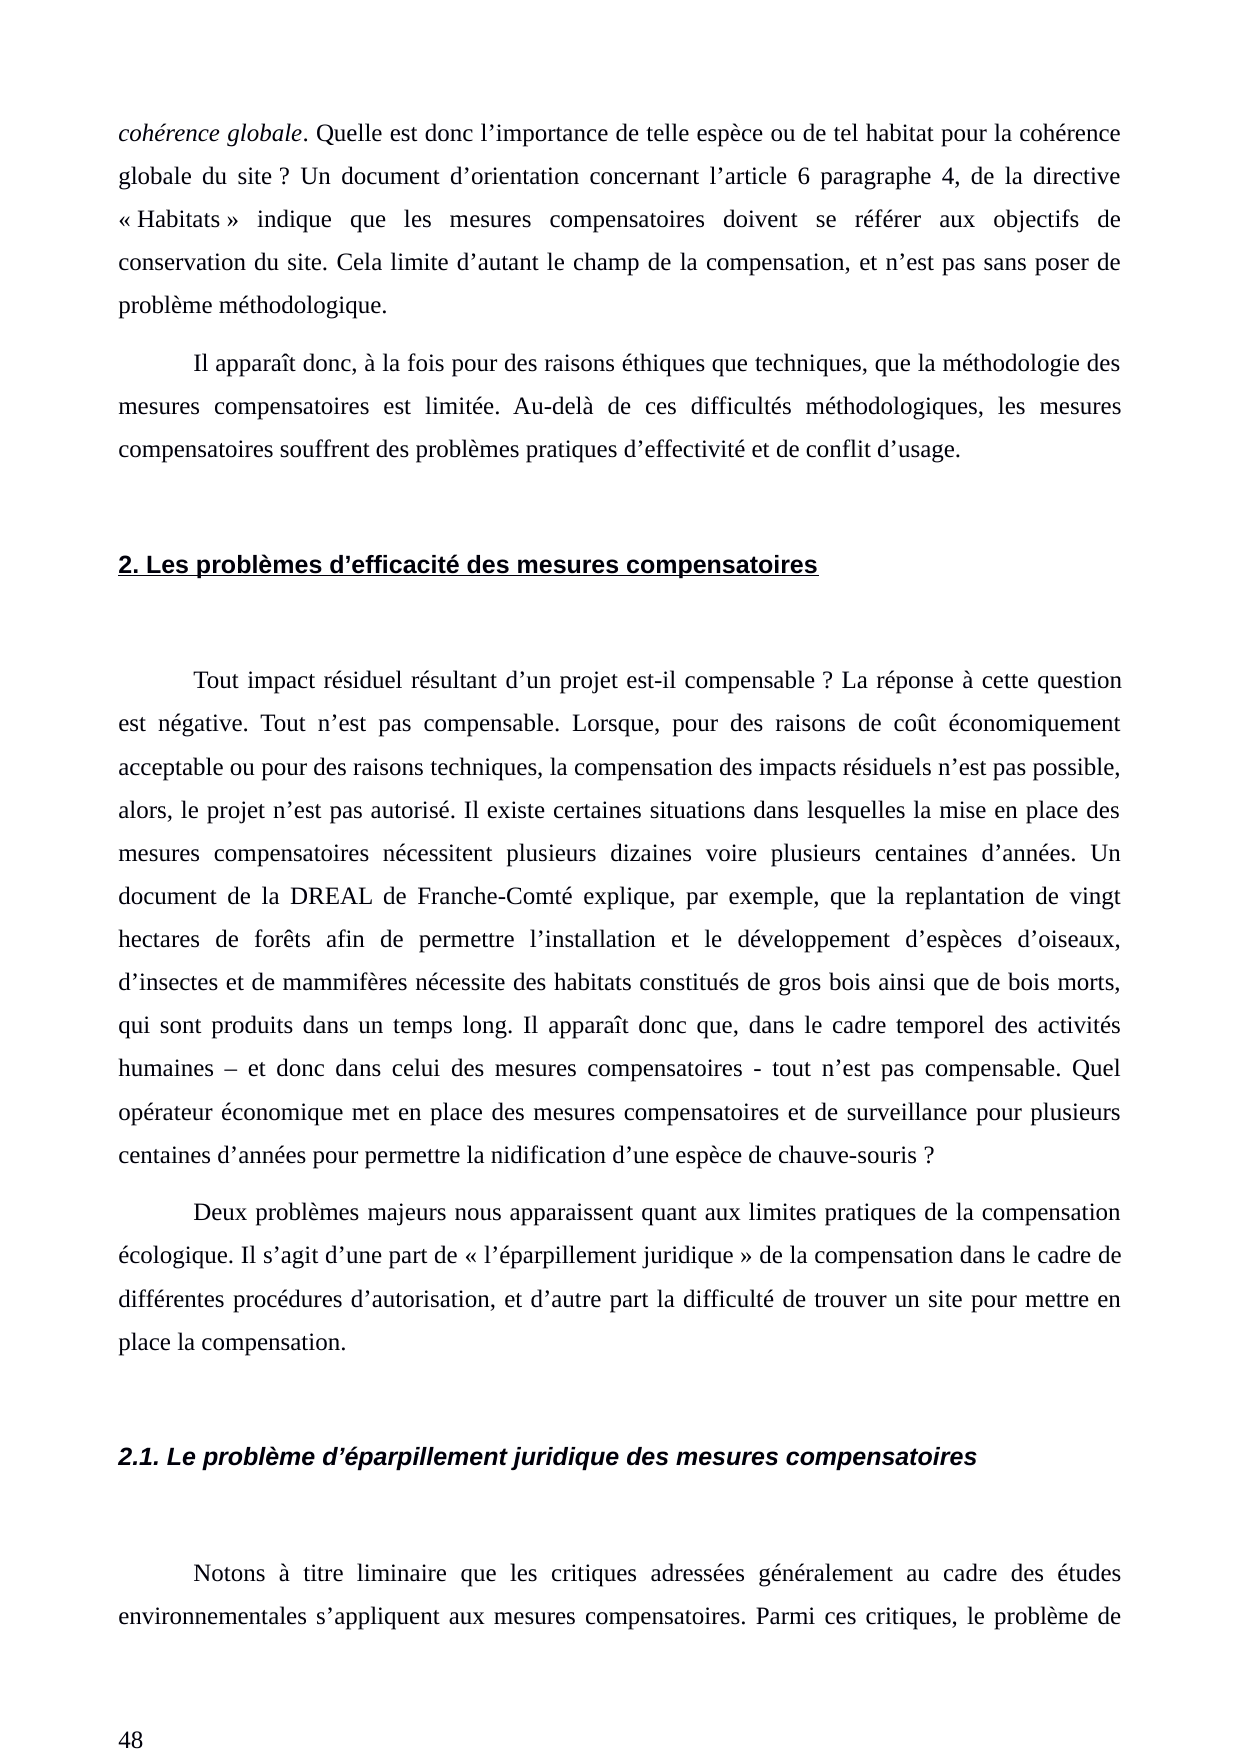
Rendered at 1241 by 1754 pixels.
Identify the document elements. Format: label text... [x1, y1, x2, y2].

text Tout impact résiduel résultant d’un projet est-il compensable ? La réponse à cette question est négative. Tout n’est pas compensable. Lorsque, pour des raisons de coût économiquement acceptable ou pour des raisons techniques, la compensation des impacts résiduels n’est pas possible, alors, le projet n’est pas autorisé. Il existe certaines situations dans lesquelles la mise en place des mesures compensatoires nécessitent plusieurs dizaines voire plusieurs centaines d’années. Un document de la DREAL de Franche-Comté explique, par exemple, que la replantation de vingt hectares de forêts afin de permettre l’installation et le développement d’espèces d’oiseaux, d’insectes et de mammifères nécessite des habitats constitués de gros bois ainsi que de bois morts, qui sont produits dans un temps long. Il apparaît donc que, dans le cadre temporel des activités humaines – et donc dans celui des mesures compensatoires - tout n’est pas compensable. Quel opérateur économique met en place des mesures compensatoires et de surveillance pour plusieurs centaines d’années pour permettre la nidification d’une espèce de chauve-souris ? [118, 665, 1122, 1168]
text cohérence globale. Quelle est donc l’importance de telle espèce ou de tel habitat pour la cohérence globale du site ? Un document d’orientation concernant l’article 6 paragraphe 4, de la directive « Habitats » indique que les mesures compensatoires doivent se référer aux objectifs de conservation du site. Cela limite d’autant le champ de la compensation, et n’est pas sans poser de problème méthodologique. [118, 118, 1122, 319]
text Notons à titre liminaire que les critiques adressées généralement au cadre des études environnementales s’appliquent aux mesures compensatoires. Parmi ces critiques, le problème de [118, 1558, 1122, 1629]
text 2.1. Le problème d’éparpillement juridique des mesures compensatoires [118, 1442, 1122, 1471]
text Il apparaît donc, à la fois pour des raisons éthiques que techniques, que la méthodologie des mesures compensatoires est limitée. Au-delà de ces difficultés méthodologiques, les mesures compensatoires souffrent des problèmes pratiques d’effectivité et de conflit d’usage. [118, 348, 1122, 463]
text Deux problèmes majeurs nous apparaissent quant aux limites pratiques de la compensation écologique. Il s’agit d’une part de « l’éparpillement juridique » de la compensation dans le cadre de différentes procédures d’autorisation, et d’autre part la difficulté de trouver un site pour mettre en place la compensation. [118, 1197, 1122, 1356]
text 2. Les problèmes d’efficacité des mesures compensatoires [118, 550, 1122, 579]
